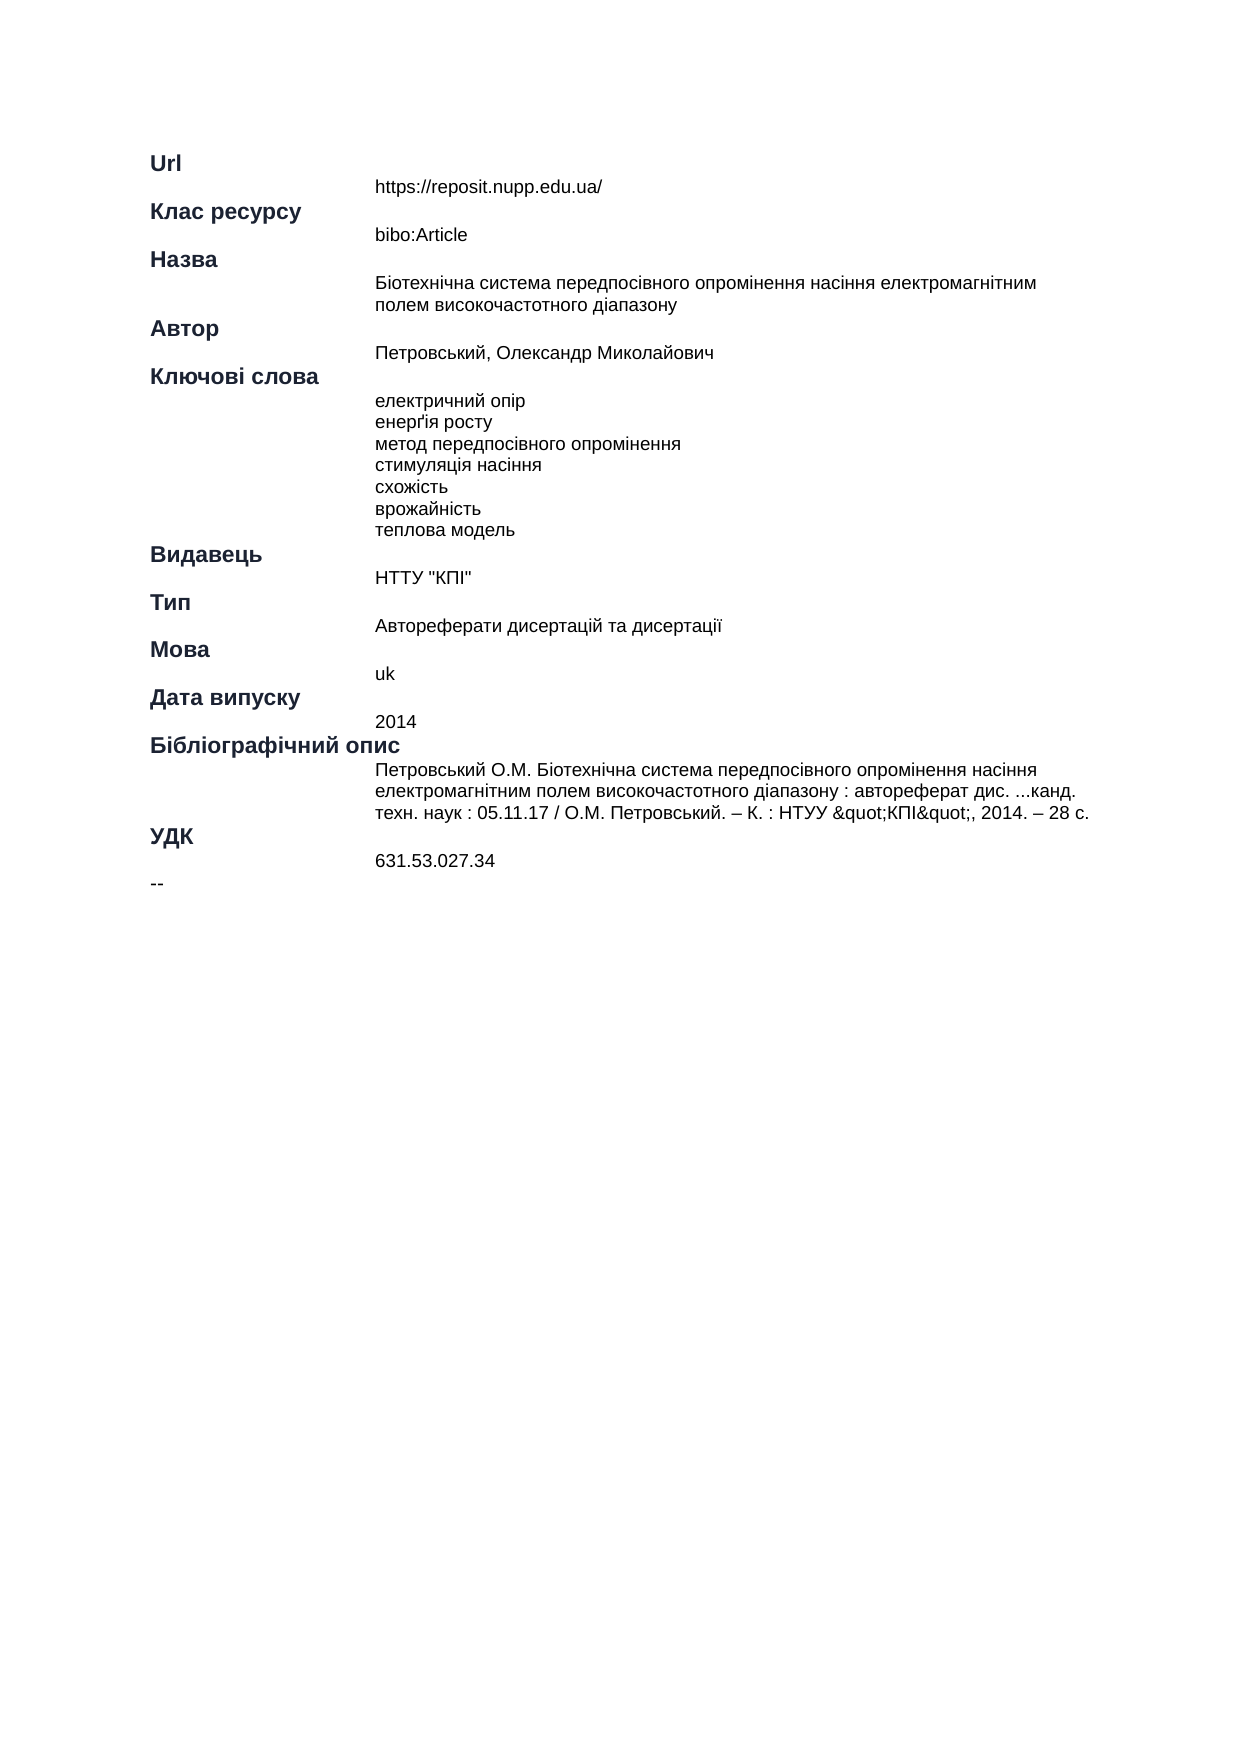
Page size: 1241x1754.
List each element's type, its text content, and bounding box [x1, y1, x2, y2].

text УДК [150, 823, 1090, 849]
text -- [150, 871, 1090, 895]
text Ключові слова [150, 363, 1090, 389]
text Клас ресурсу [150, 198, 1090, 224]
text Петровський, Олександр Миколайович [375, 342, 1090, 363]
text Дата випуску [150, 684, 1090, 711]
text енерґія росту [375, 411, 1090, 433]
text електричний опір [375, 389, 1090, 411]
text Url [150, 150, 1090, 176]
text Назва [150, 246, 1090, 272]
text https://reposit.nupp.edu.ua/ [375, 176, 1090, 198]
text врожайність [375, 497, 1090, 519]
text Тип [150, 588, 1090, 615]
text метод передпосівного опромінення [375, 433, 1090, 454]
text Автор [150, 315, 1090, 342]
text Автореферати дисертацій та дисертації [375, 615, 1090, 636]
text 631.53.027.34 [375, 849, 1090, 871]
text 2014 [375, 711, 1090, 732]
text Біотехнічна система передпосівного опромінення насіння електромагнітним полем високочастотного діапазону [375, 272, 1090, 315]
text Бібліографічний опис [150, 732, 1090, 758]
text стимуляція насіння [375, 454, 1090, 476]
text схожість [375, 476, 1090, 497]
text Петровський О.М. Біотехнічна система передпосівного опромінення насіння електромагнітним полем високочастотного діапазону : автореферат дис. ...канд. техн. наук : 05.11.17 / О.М. Петровський. – К. : НТУУ &quot;КПІ&quot;, 2014. – 28 с. [375, 758, 1090, 823]
text uk [375, 663, 1090, 684]
text Мова [150, 636, 1090, 663]
text НТТУ "КПІ" [375, 567, 1090, 588]
text Видавець [150, 541, 1090, 567]
text bibo:Article [375, 224, 1090, 246]
text теплова модель [375, 519, 1090, 541]
